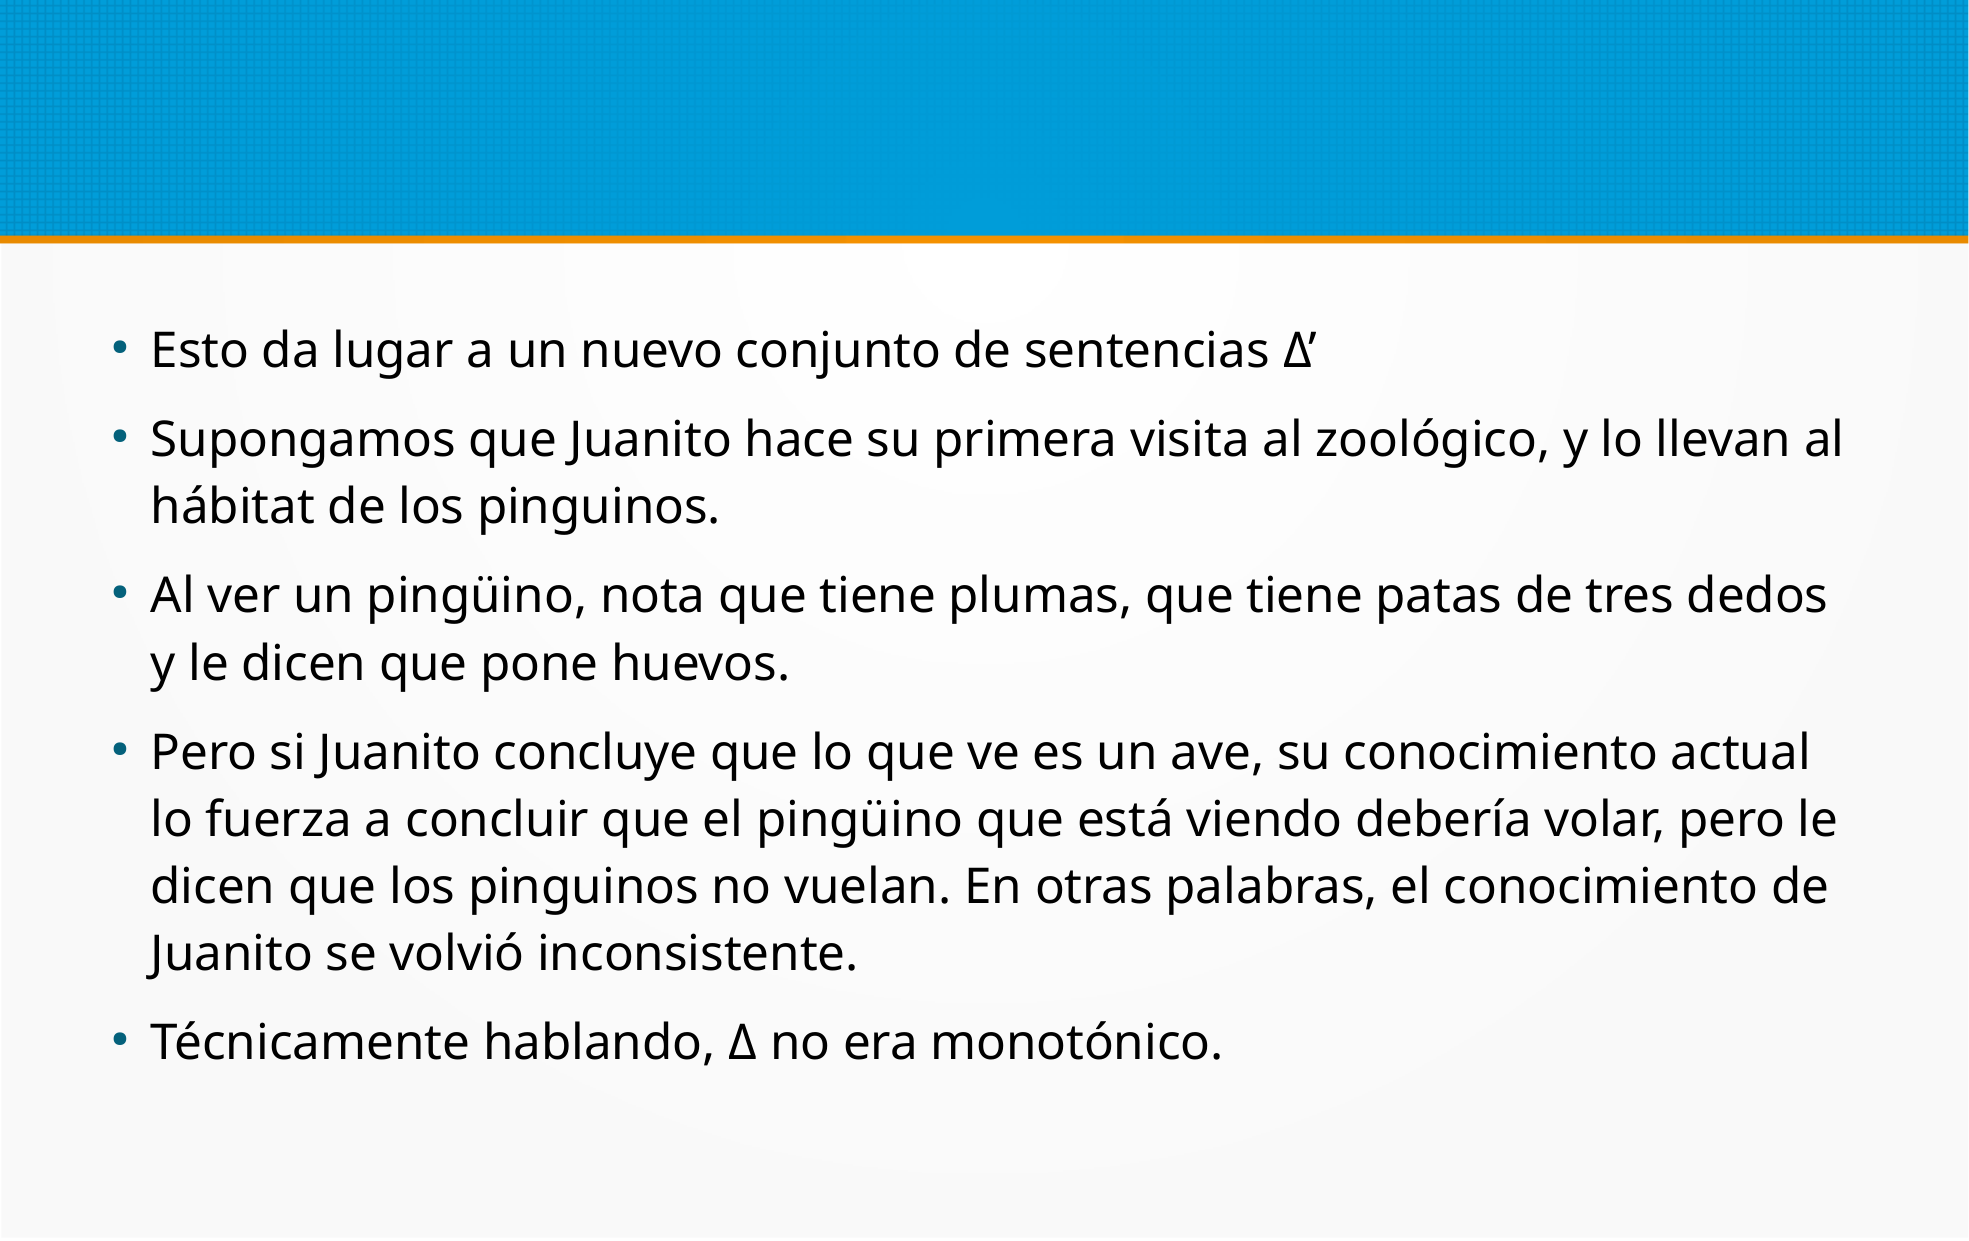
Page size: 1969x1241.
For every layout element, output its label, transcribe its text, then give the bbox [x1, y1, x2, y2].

picture [0, 236, 1969, 1241]
list Esto da lugar a un nuevo conjunto de sentencias Δ’ Supongamos que Juanito hace su primera visita al zoológico, y lo llevan al hábitat de los pinguinos. Al ver un pingüino, nota que tiene plumas, que tiene patas de tres dedos y le dicen que pone huevos. Pero si Juanito concluye que lo que ve es un ave, su conocimiento actual lo fuerza a concluir que el pingüino que está viendo debería volar, pero le dicen que los pinguinos no vuelan. En otras palabras, el conocimiento de Juanito se volvió inconsistente. Técnicamente hablando, Δ no era monotónico. [98, 315, 1861, 1081]
